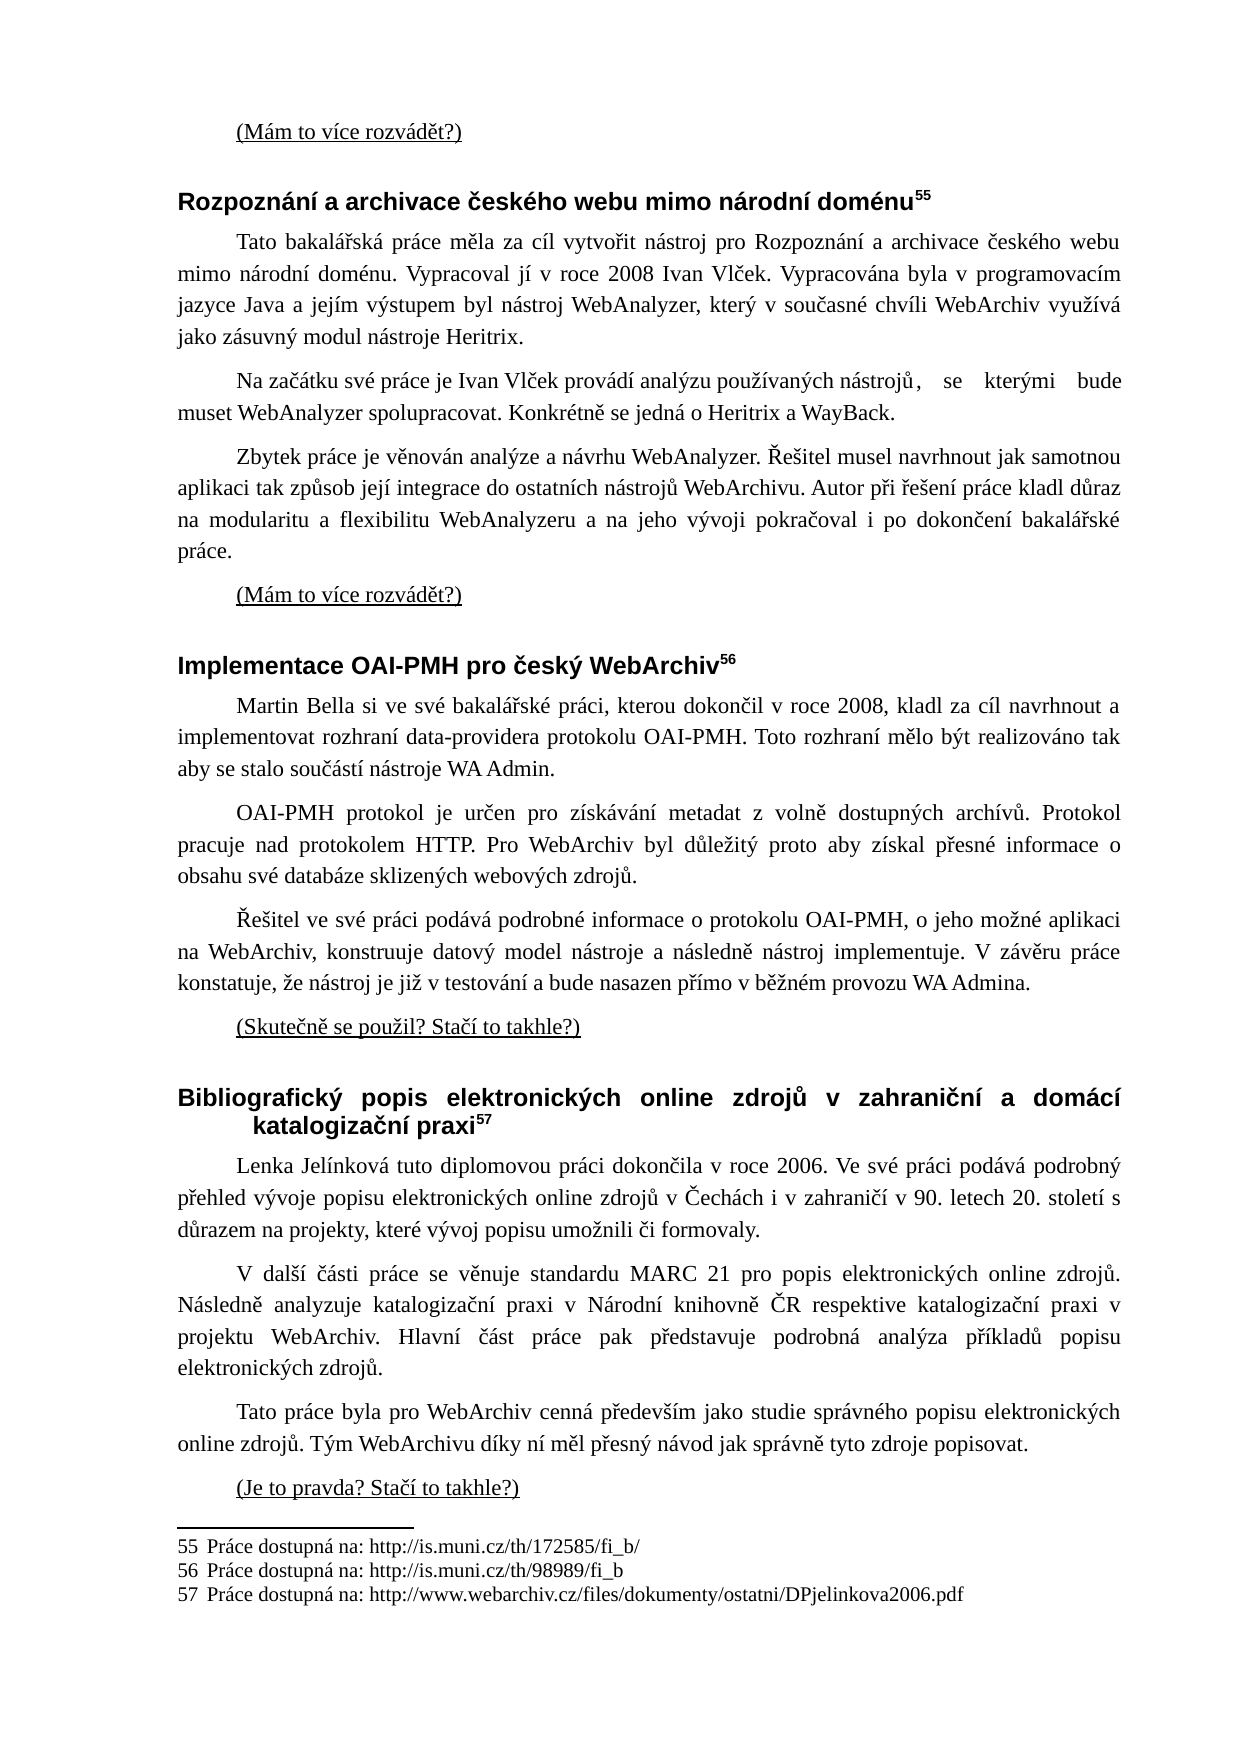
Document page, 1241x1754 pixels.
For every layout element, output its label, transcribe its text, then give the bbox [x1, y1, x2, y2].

text Řešitel ve své práci podává podrobné informace o protokolu OAI-PMH, o jeho možné aplikaci na WebArchiv, konstruuje datový model nástroje a následně nástroj implementuje. V závěru práce konstatuje, že nástroj je již v testování a bude nasazen přímo v běžném provozu WA Admina. [177, 906, 1122, 996]
subtitle Rozpoznání a archivace českého webu mimo národní doménu [177, 187, 1122, 216]
text (Mám to více rozvádět?) [177, 118, 1122, 144]
text Práce dostupná na: http://is.muni.cz/th/98989/fi_b [177, 1558, 1122, 1582]
subtitle Bibliografický popis elektronických online zdrojů v zahraniční a domácí katalogizační praxi [177, 1082, 1122, 1140]
text Práce dostupná na: http://www.webarchiv.cz/files/dokumenty/ostatni/DPjelinkova2006.pdf [177, 1582, 1122, 1606]
text Na začátku své práce je Ivan Vlček provádí analýzu používaných nástrojů , se kterými bude muset WebAnalyzer spolupracovat. Konkrétně se jedná o Heritrix a WayBack. [177, 367, 1122, 425]
text Martin Bella si ve své bakalářské práci, kterou dokončil v roce 2008, kladl za cíl navrhnout a implementovat rozhraní data-providera protokolu OAI-PMH. Toto rozhraní mělo být realizováno tak aby se stalo součástí nástroje WA Admin. [177, 692, 1122, 781]
subtitle Implementace OAI-PMH pro český WebArchiv [177, 651, 1122, 679]
text (Mám to více rozvádět?) [177, 582, 1122, 608]
text Tato práce byla pro WebArchiv cenná především jako studie správného popisu elektronických online zdrojů. Tým WebArchivu díky ní měl přesný návod jak správně tyto zdroje popisovat. [177, 1398, 1122, 1456]
text OAI-PMH protokol je určen pro získávání metadat z volně dostupných archívů. Protokol pracuje nad protokolem HTTP. Pro WebArchiv byl důležitý proto aby získal přesné informace o obsahu své databáze sklizených webových zdrojů. [177, 799, 1122, 888]
text Lenka Jelínková tuto diplomovou práci dokončila v roce 2006. Ve své práci podává podrobný přehled vývoje popisu elektronických online zdrojů v Čechách i v zahraničí v 90. letech 20. století s důrazem na projekty, které vývoj popisu umožnili či formovaly. [177, 1152, 1122, 1242]
text (Je to pravda? Stačí to takhle?) [177, 1474, 1122, 1500]
text Tato bakalářská práce měla za cíl vytvořit nástroj pro Rozpoznání a archivace českého webu mimo národní doménu. Vypracoval jí v roce 2008 Ivan Vlček. Vypracována byla v programovacím jazyce Java a jejím výstupem byl nástroj WebAnalyzer, který v současné chvíli WebArchiv využívá jako zásuvný modul nástroje Heritrix. [177, 228, 1122, 349]
text Zbytek práce je věnován analýze a návrhu WebAnalyzer. Řešitel musel navrhnout jak samotnou aplikaci tak způsob její integrace do ostatních nástrojů WebArchivu. Autor při řešení práce kladl důraz na modularitu a flexibilitu WebAnalyzeru a na jeho vývoji pokračoval i po dokončení bakalářské práce. [177, 443, 1122, 564]
text V další části práce se věnuje standardu MARC 21 pro popis elektronických online zdrojů. Následně analyzuje katalogizační praxi v Národní knihovně ČR respektive katalogizační praxi v projektu WebArchiv. Hlavní část práce pak představuje podrobná analýza příkladů popisu elektronických zdrojů. [177, 1260, 1122, 1381]
text Práce dostupná na: http://is.muni.cz/th/172585/fi_b/ [177, 1534, 1122, 1558]
text (Skutečně se použil? Stačí to takhle?) [177, 1013, 1122, 1040]
